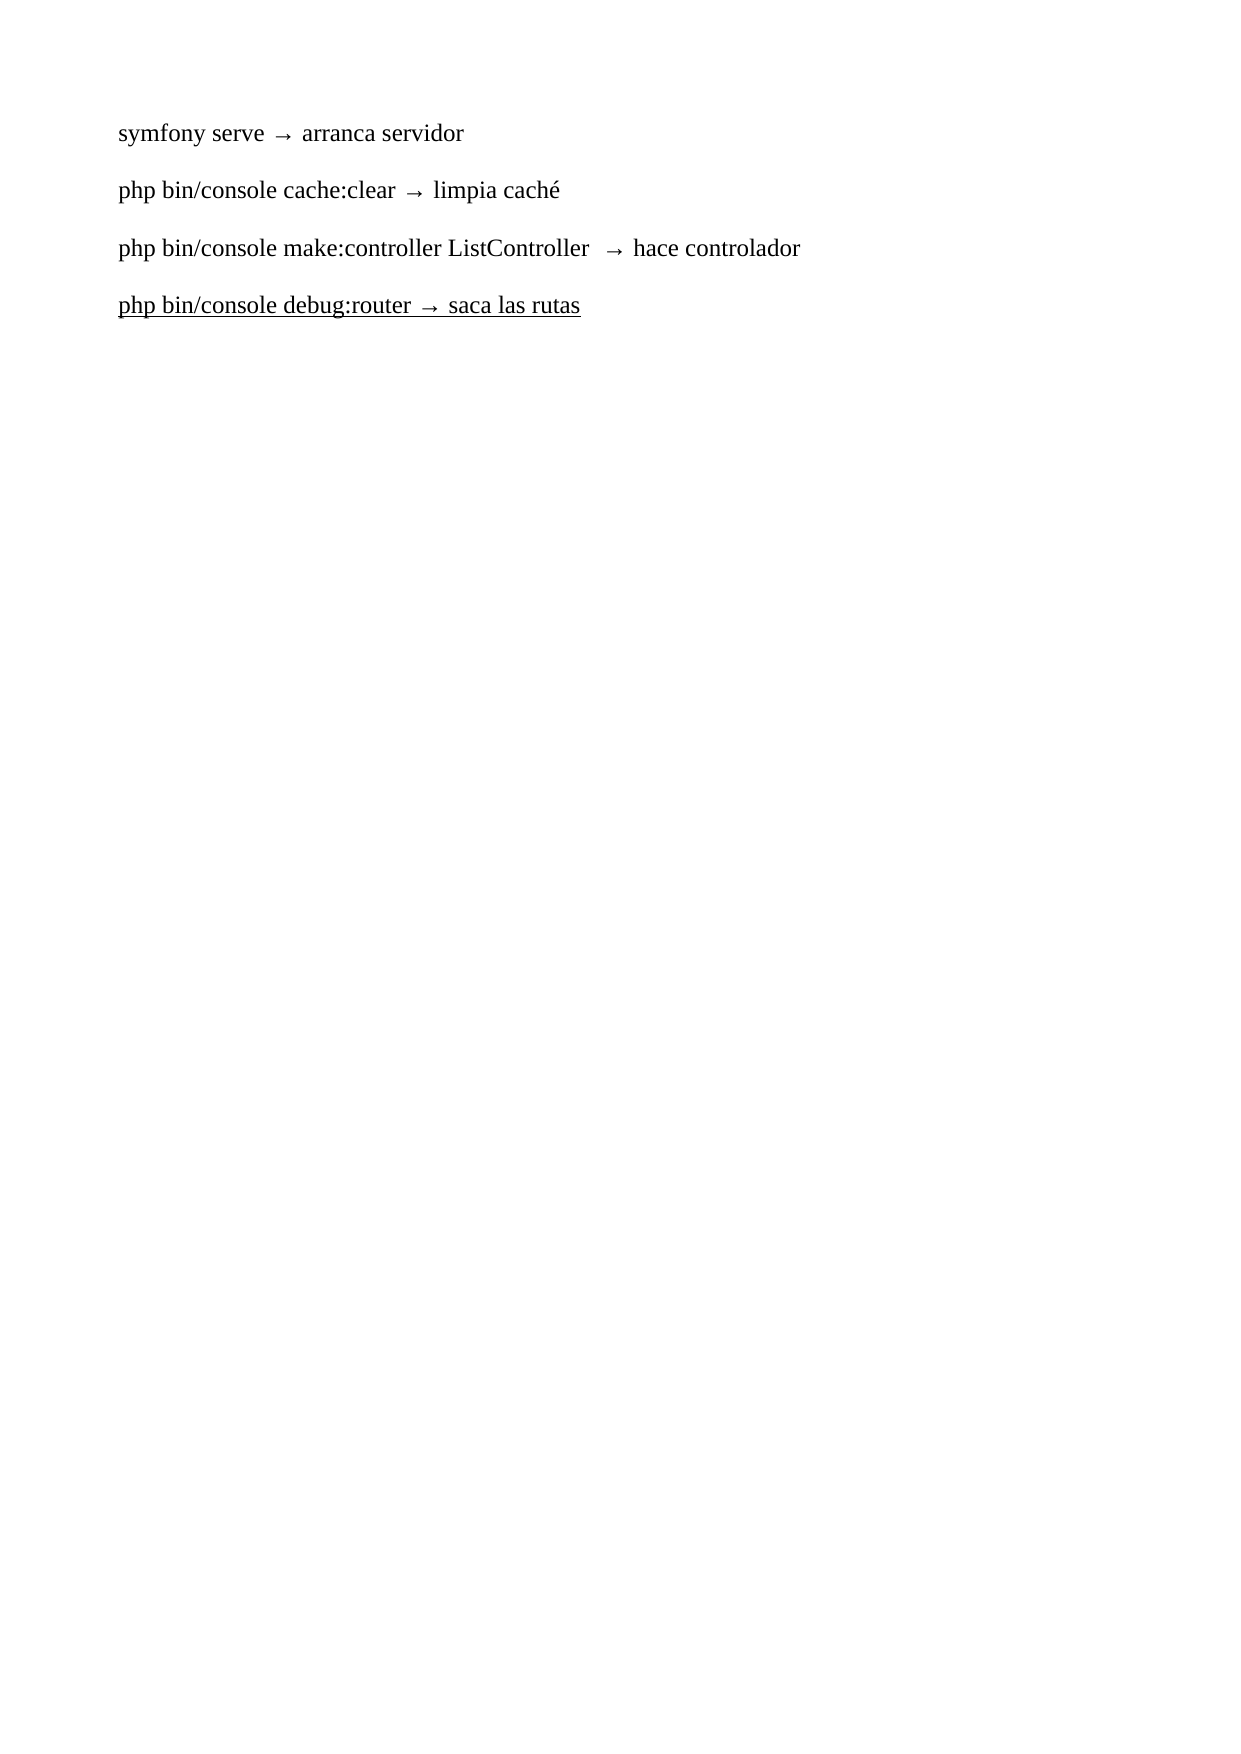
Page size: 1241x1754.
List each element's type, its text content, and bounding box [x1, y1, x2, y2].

text php bin/console debug:router → saca las rutas [118, 291, 1122, 319]
text php bin/console cache:clear → limpia caché [118, 176, 1122, 204]
text symfony serve → arranca servidor [118, 118, 1122, 147]
text php bin/console make:controller ListController → hace controlador [118, 233, 1122, 262]
